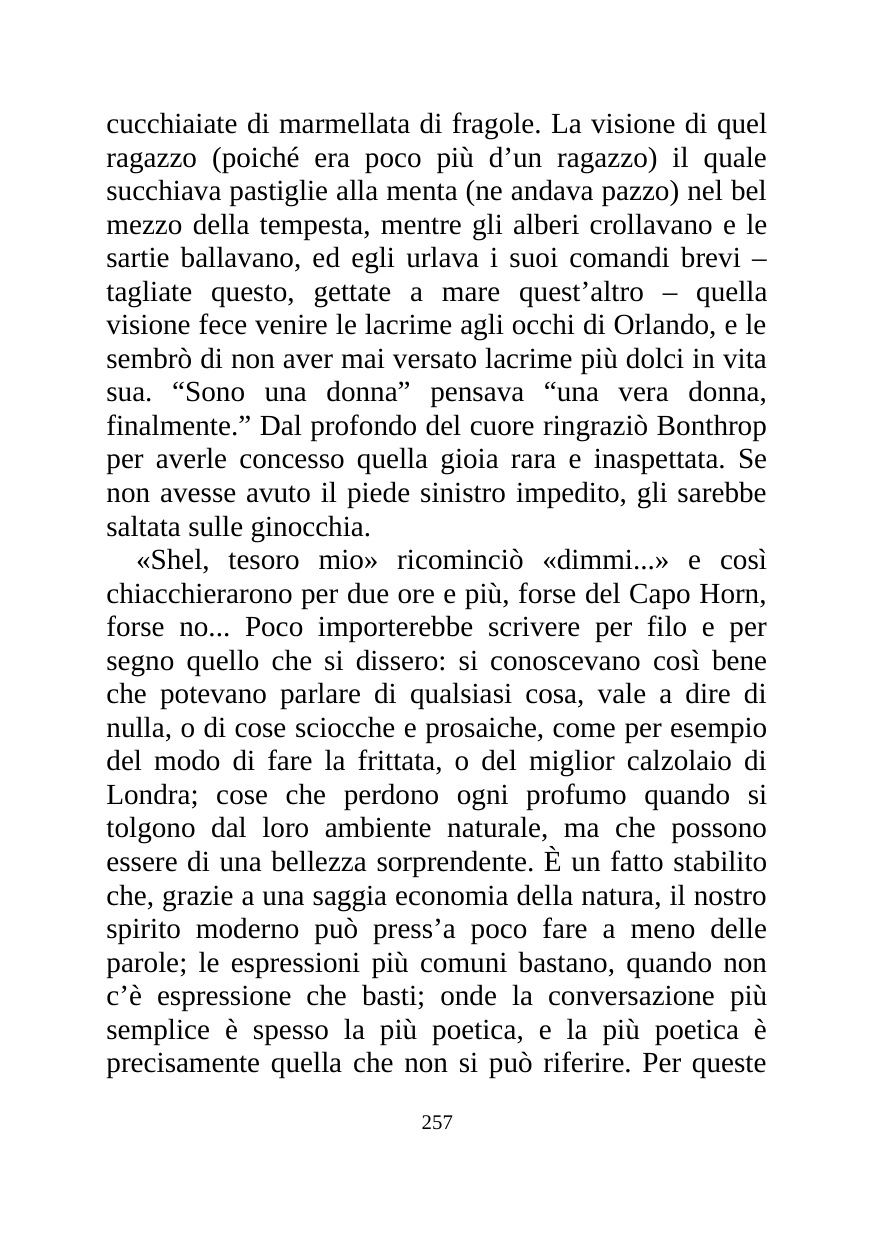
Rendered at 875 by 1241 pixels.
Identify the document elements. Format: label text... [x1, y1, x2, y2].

text «Shel, tesoro mio» ricominciò «dimmi...» e così chiacchierarono per due ore e più, forse del Capo Horn, forse no... Poco importerebbe scrivere per filo e per segno quello che si dissero: si conoscevano così bene che potevano parlare di qualsiasi cosa, vale a dire di nulla, o di cose sciocche e prosaiche, come per esempio del modo di fare la frittata, o del miglior calzolaio di Londra; cose che perdono ogni profumo quando si tolgono dal loro ambiente naturale, ma che possono essere di una bellezza sorprendente. È un fatto stabilito che, grazie a una saggia economia della natura, il nostro spirito moderno può press’a poco fare a meno delle parole; le espressioni più comuni bastano, quando non c’è espressione che basti; onde la conversazione più semplice è spesso la più poetica, e la più poetica è precisamente quella che non si può riferire. Per queste [106, 542, 768, 1079]
text cucchiaiate di marmellata di fragole. La visione di quel ragazzo (poiché era poco più d’un ragazzo) il quale succhiava pastiglie alla menta (ne andava pazzo) nel bel mezzo della tempesta, mentre gli alberi crollavano e le sartie ballavano, ed egli urlava i suoi comandi brevi – tagliate questo, gettate a mare quest’altro – quella visione fece venire le lacrime agli occhi di Orlando, e le sembrò di non aver mai versato lacrime più dolci in vita sua. “Sono una donna” pensava “una vera donna, finalmente.” Dal profondo del cuore ringraziò Bonthrop per averle concesso quella gioia rara e inaspettata. Se non avesse avuto il piede sinistro impedito, gli sarebbe saltata sulle ginocchia. [106, 106, 768, 542]
